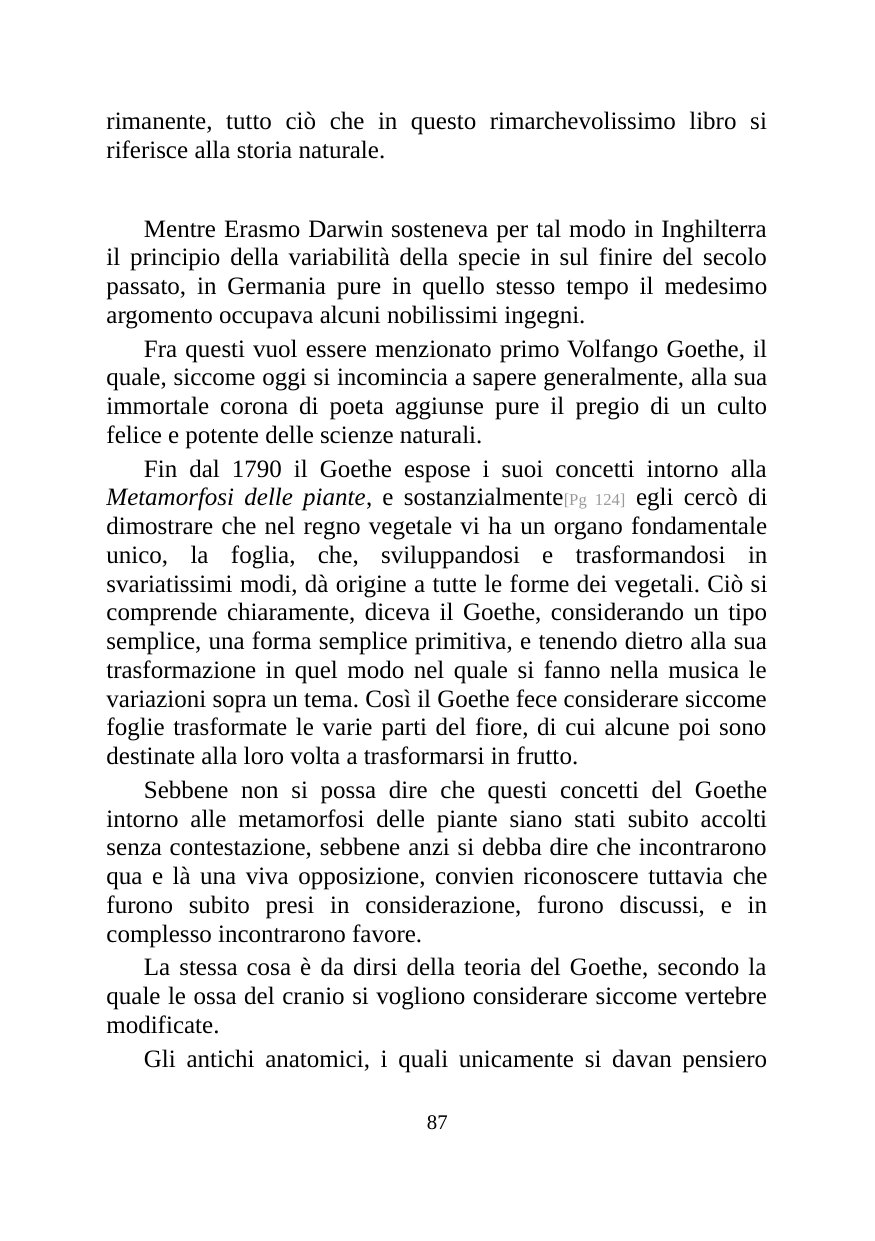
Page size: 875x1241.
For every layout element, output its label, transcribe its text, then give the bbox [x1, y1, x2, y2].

text La stessa cosa è da dirsi della teoria del Goethe, secondo la quale le ossa del cranio si vogliono considerare siccome vertebre modificate. [106, 952, 768, 1039]
text Mentre Erasmo Darwin sosteneva per tal modo in Inghilterra il principio della variabilità della specie in sul finire del secolo passato, in Germania pure in quello stesso tempo il medesimo argomento occupava alcuni nobilissimi ingegni. [106, 214, 768, 329]
text Fin dal 1790 il Goethe espose i suoi concetti intorno alla Metamorfosi delle piante, e sostanzialmente[Pg 124] egli cercò di dimostrare che nel regno vegetale vi ha un organo fondamentale unico, la foglia, che, sviluppandosi e trasformandosi in svariatissimi modi, dà origine a tutte le forme dei vegetali. Ciò si comprende chiaramente, diceva il Goethe, considerando un tipo semplice, una forma semplice primitiva, e tenendo dietro alla sua trasformazione in quel modo nel quale si fanno nella musica le variazioni sopra un tema. Così il Goethe fece considerare siccome foglie trasformate le varie parti del fiore, di cui alcune poi sono destinate alla loro volta a trasformarsi in frutto. [106, 454, 768, 770]
text Sebbene non si possa dire che questi concetti del Goethe intorno alle metamorfosi delle piante siano stati subito accolti senza contestazione, sebbene anzi si debba dire che incontrarono qua e là una viva opposizione, convien riconoscere tuttavia che furono subito presi in considerazione, furono discussi, e in complesso incontrarono favore. [106, 775, 768, 947]
text Fra questi vuol essere menzionato primo Volfango Goethe, il quale, siccome oggi si incomincia a sapere generalmente, alla sua immortale corona di poeta aggiunse pure il pregio di un culto felice e potente delle scienze naturali. [106, 334, 768, 449]
text rimanente, tutto ciò che in questo rimarchevolissimo libro si riferisce alla storia naturale. [106, 106, 768, 164]
text Gli antichi anatomici, i quali unicamente si davan pensiero [106, 1044, 768, 1072]
